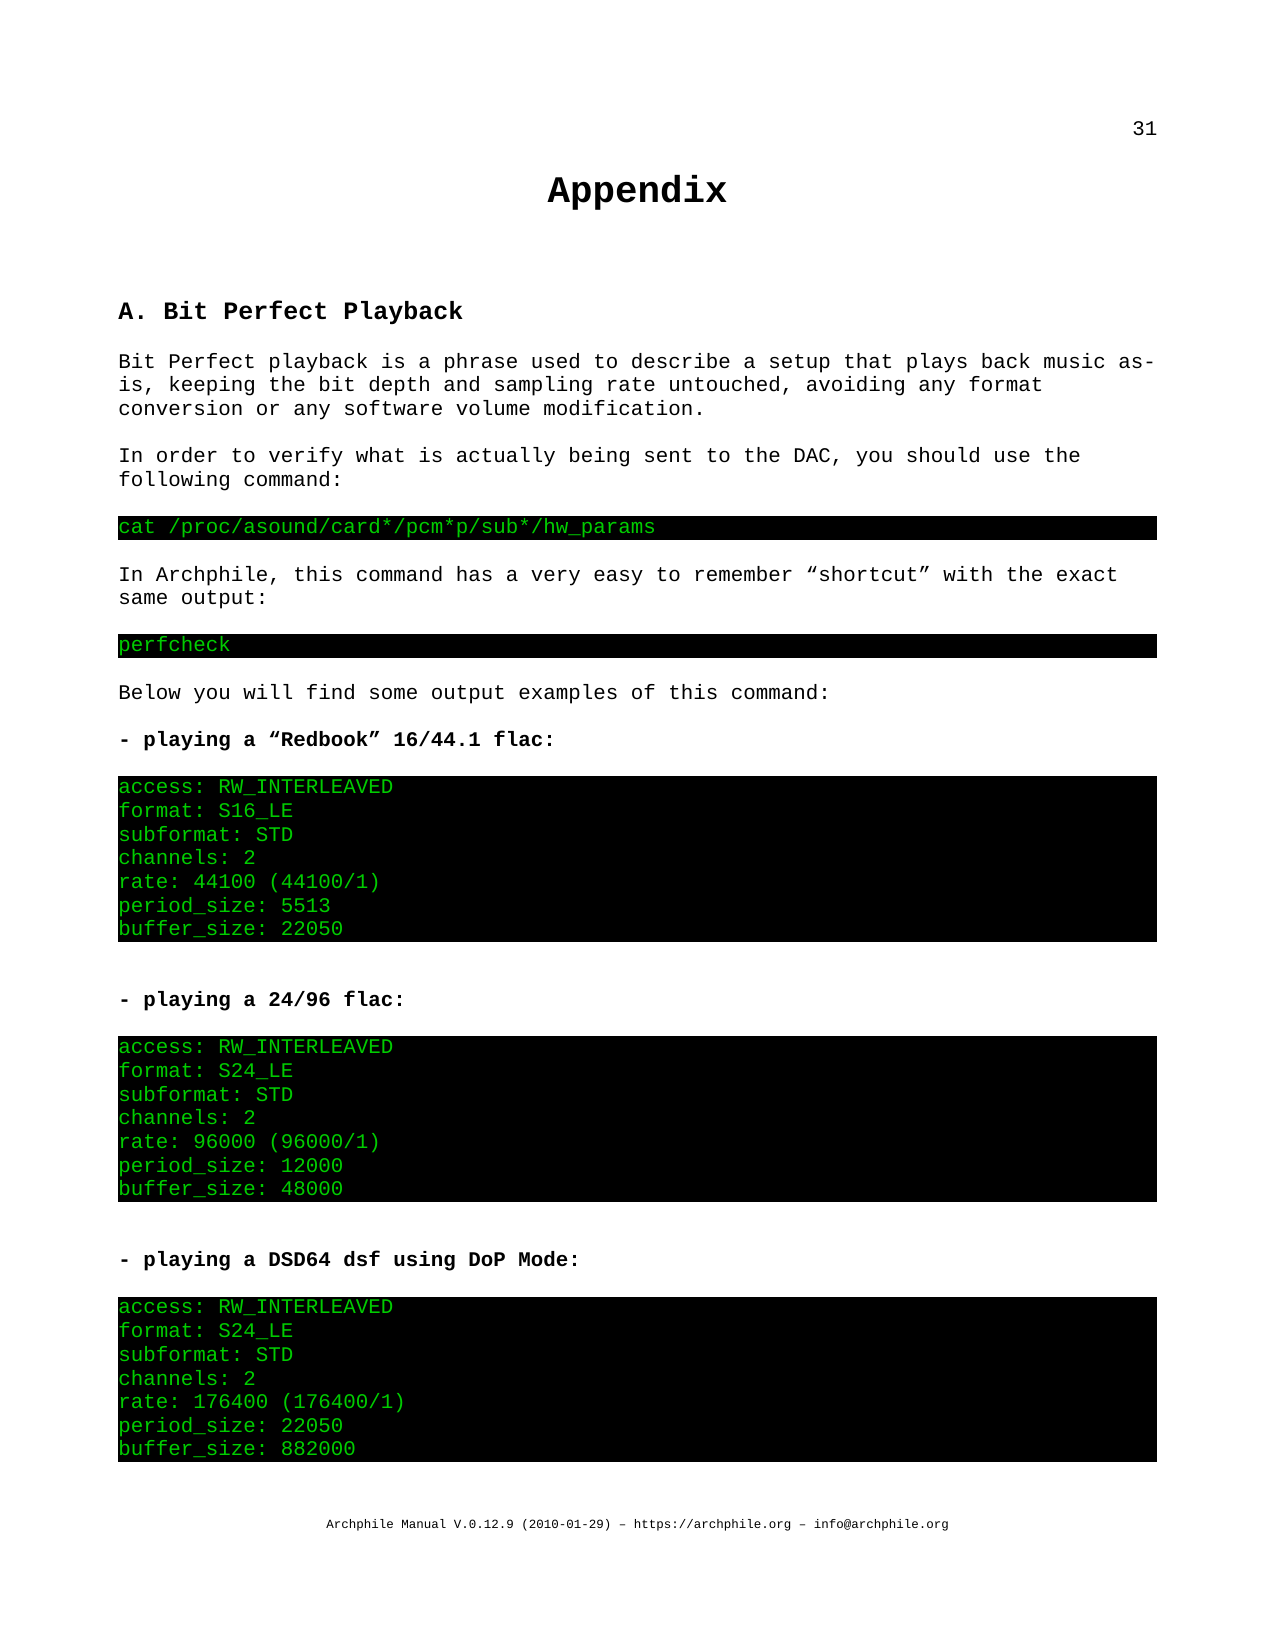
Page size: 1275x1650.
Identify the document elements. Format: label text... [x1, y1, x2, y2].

text subformat: STD [118, 824, 1157, 847]
text format: S24_LE [118, 1060, 1157, 1084]
text subformat: STD [118, 1344, 1157, 1367]
text access: RW_INTERLEAVED [118, 1297, 1157, 1320]
text cat /proc/asound/card*/pcm*p/sub*/hw_params [118, 516, 1157, 540]
text - playing a DSD64 dsf using DoP Mode: [118, 1249, 1157, 1273]
text In order to verify what is actually being sent to the DAC, you should use the following command: [118, 445, 1157, 493]
text buffer_size: 48000 [118, 1178, 1157, 1202]
text format: S16_LE [118, 800, 1157, 824]
text Appendix [118, 171, 1157, 214]
text - playing a “Redbook” 16/44.1 flac: [118, 729, 1157, 753]
text period_size: 5513 [118, 894, 1157, 918]
text rate: 44100 (44100/1) [118, 871, 1157, 894]
text rate: 96000 (96000/1) [118, 1131, 1157, 1155]
text Bit Perfect playback is a phrase used to describe a setup that plays back music as-is, keeping the bit depth and sampling rate untouched, avoiding any format conversion or any software volume modification. [118, 351, 1157, 422]
text perfcheck [118, 634, 1157, 658]
text channels: 2 [118, 1367, 1157, 1391]
text Below you will find some output examples of this command: [118, 682, 1157, 705]
text access: RW_INTERLEAVED [118, 1036, 1157, 1060]
text access: RW_INTERLEAVED [118, 776, 1157, 800]
text period_size: 22050 [118, 1415, 1157, 1438]
text In Archphile, this command has a very easy to remember “shortcut” with the exact same output: [118, 563, 1157, 611]
text subformat: STD [118, 1084, 1157, 1107]
text channels: 2 [118, 847, 1157, 871]
text buffer_size: 882000 [118, 1438, 1157, 1462]
text buffer_size: 22050 [118, 918, 1157, 942]
text channels: 2 [118, 1107, 1157, 1131]
text format: S24_LE [118, 1320, 1157, 1344]
text rate: 176400 (176400/1) [118, 1391, 1157, 1415]
text period_size: 12000 [118, 1155, 1157, 1178]
text A. Bit Perfect Playback [118, 299, 1157, 327]
text - playing a 24/96 flac: [118, 989, 1157, 1013]
